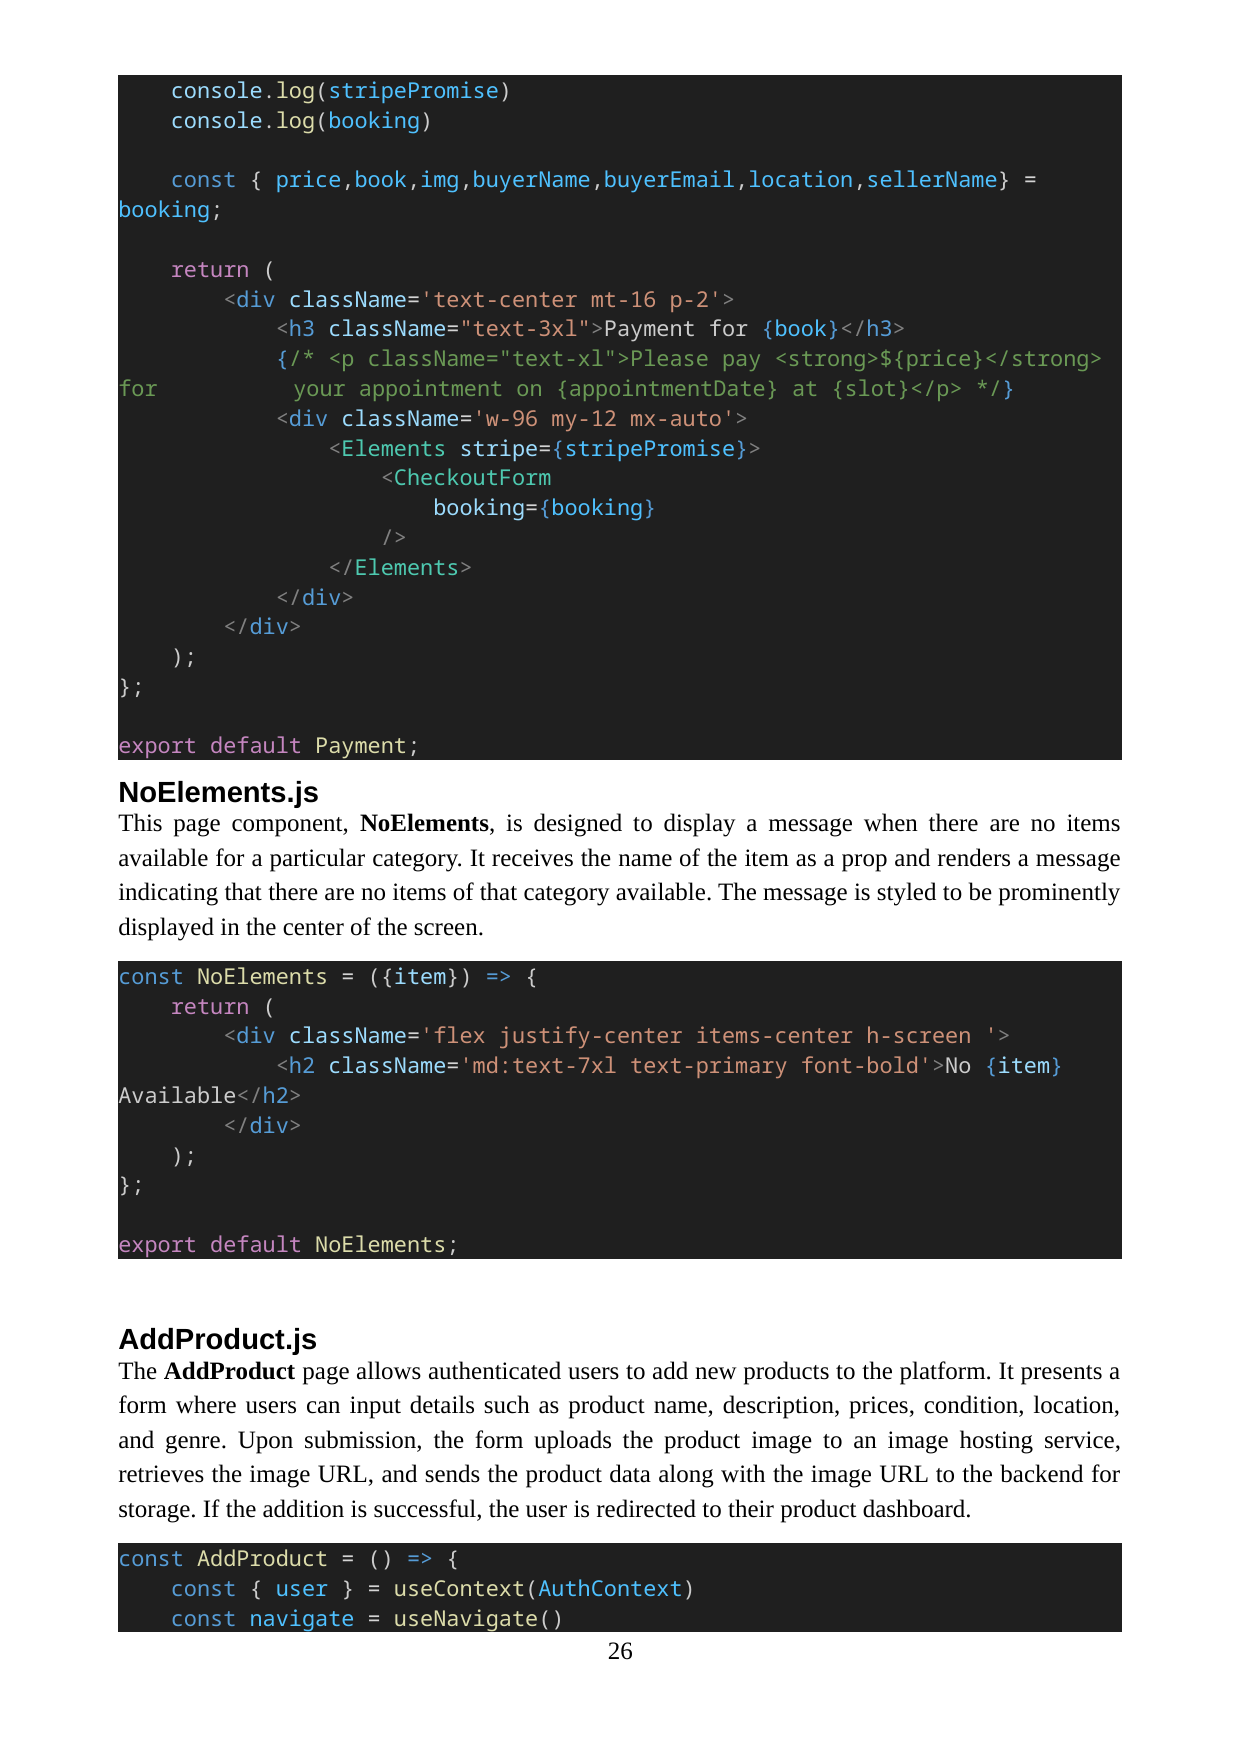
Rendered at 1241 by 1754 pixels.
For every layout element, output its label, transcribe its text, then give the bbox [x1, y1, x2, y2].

text console.log(booking) [118, 105, 1122, 134]
text <h2 className='md:text-7xl text-primary font-bold'>No {item} Available</h2> [118, 1050, 1122, 1110]
text </div> [118, 1110, 1122, 1139]
text <h3 className="text-3xl">Payment for {book}</h3> [118, 313, 1122, 343]
text booking={booking} [118, 492, 1122, 522]
text </div> [118, 581, 1122, 611]
text const { price,book,img,buyerName,buyerEmail,location,sellerName} = booking; [118, 164, 1122, 224]
text return ( [118, 254, 1122, 283]
text ); [118, 1139, 1122, 1169]
text <div className='flex justify-center items-center h-screen '> [118, 1020, 1122, 1050]
text const navigate = useNavigate() [118, 1602, 1122, 1632]
text const NoElements = ({item}) => { [118, 961, 1122, 991]
text }; [118, 671, 1122, 701]
text export default NoElements; [118, 1229, 1122, 1259]
text </div> [118, 611, 1122, 641]
text <div className='w-96 my-12 mx-auto'> [118, 403, 1122, 432]
text The AddProduct page allows authenticated users to add new products to the platform. It presents a form where users can input details such as product name, description, prices, condition, location, and genre. Upon submission, the form uploads the product image to an image hosting service, retrieves the image URL, and sends the product data along with the image URL to the backend for storage. If the addition is successful, the user is redirected to their product dashboard. [118, 1356, 1122, 1523]
text <CheckoutForm [118, 462, 1122, 492]
text export default Payment; [118, 730, 1122, 760]
text /> [118, 522, 1122, 552]
text console.log(stripePromise) [118, 75, 1122, 105]
text }; [118, 1169, 1122, 1199]
subtitle NoElements.js [118, 775, 1122, 808]
text ); [118, 641, 1122, 671]
text const AddProduct = () => { [118, 1543, 1122, 1573]
text </Elements> [118, 552, 1122, 581]
text <div className='text-center mt-16 p-2'> [118, 283, 1122, 313]
text return ( [118, 991, 1122, 1020]
text This page component, NoElements, is designed to display a message when there are no items available for a particular category. It receives the name of the item as a prop and renders a message indicating that there are no items of that category available. The message is styled to be prominently displayed in the center of the screen. [118, 808, 1122, 941]
subtitle AddProduct.js [118, 1322, 1122, 1356]
text const { user } = useContext(AuthContext) [118, 1573, 1122, 1602]
text <Elements stripe={stripePromise}> [118, 432, 1122, 462]
text {/* <p className="text-xl">Please pay <strong>${price}</strong> for your appointment on {appointmentDate} at {slot}</p> */} [118, 343, 1122, 403]
